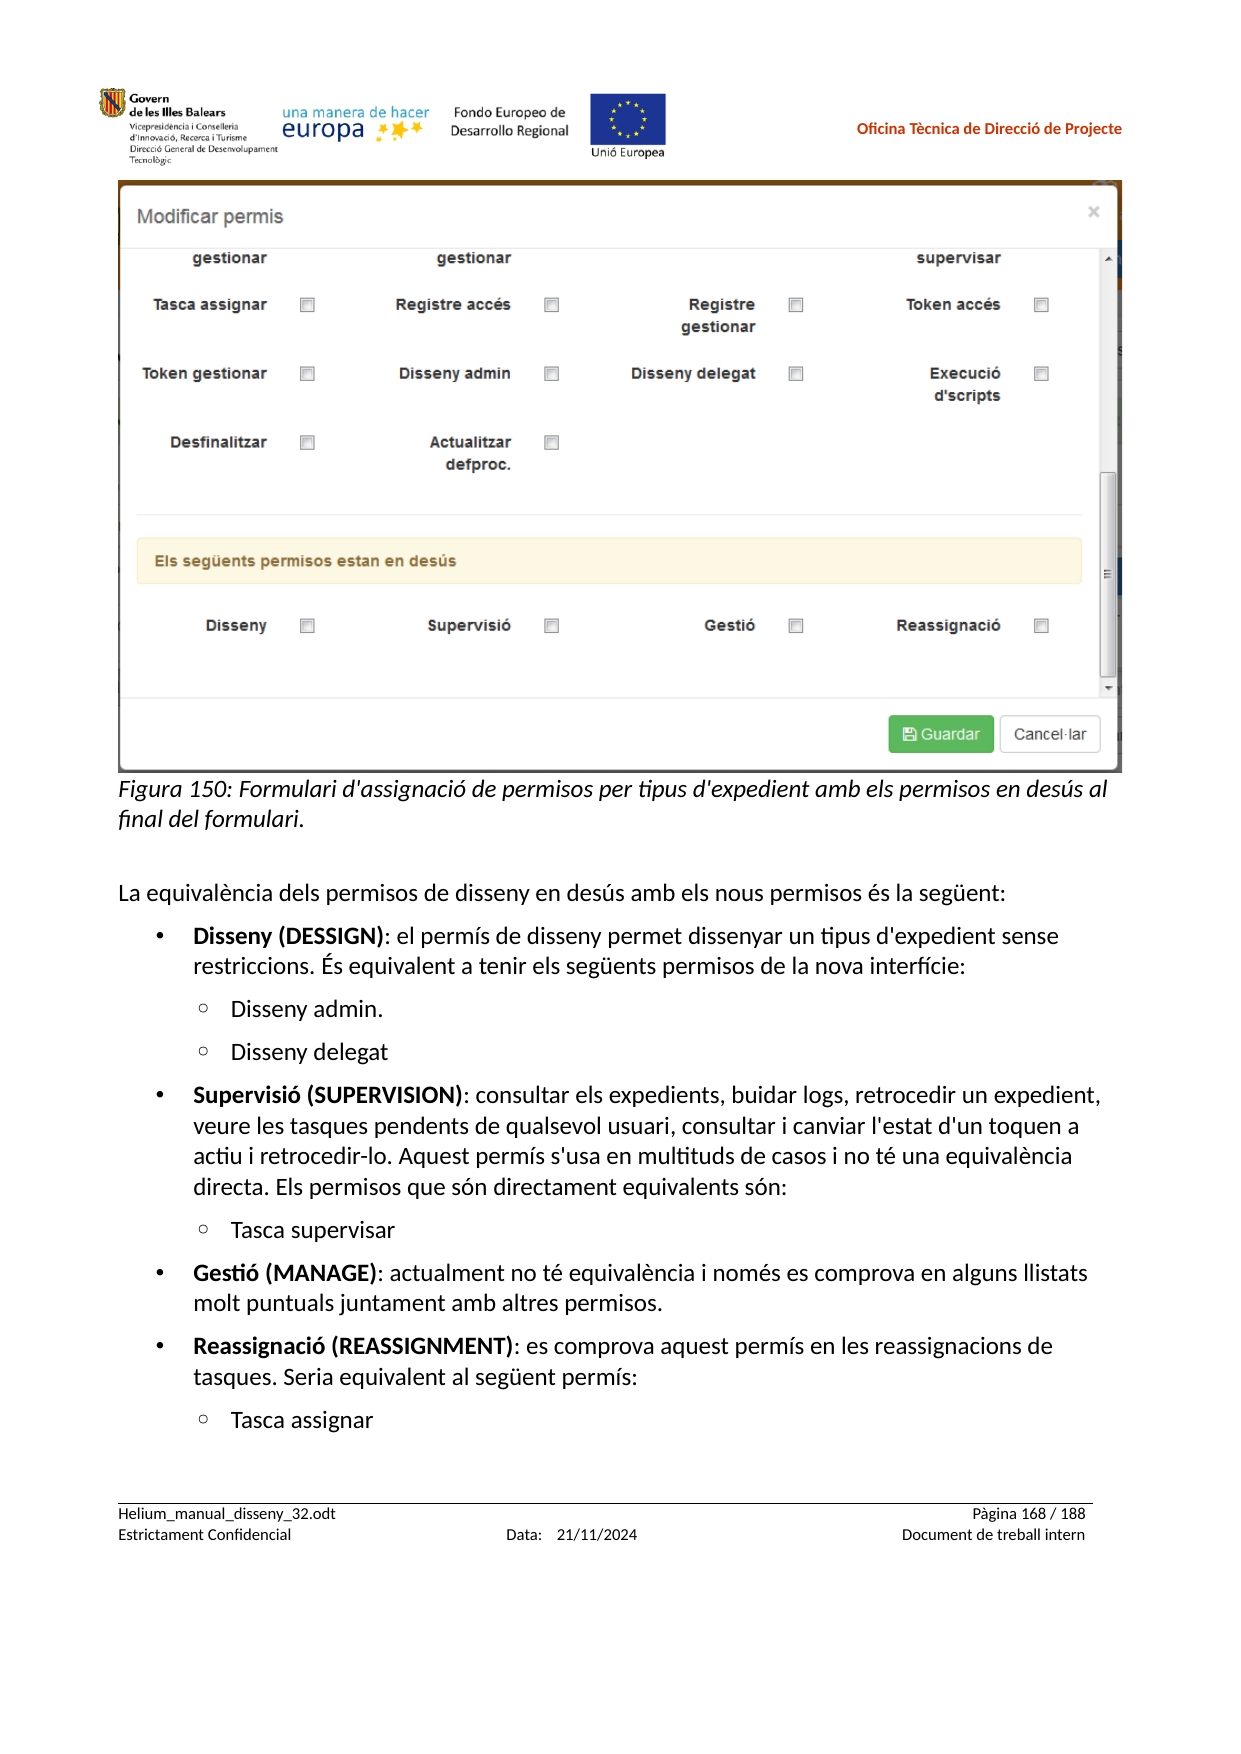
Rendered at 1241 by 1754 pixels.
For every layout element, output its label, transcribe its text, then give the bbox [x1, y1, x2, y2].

list Tasca supervisar [193, 1214, 1122, 1244]
list Disseny (DESSIGN): el permís de disseny permet dissenyar un tipus d'expedient sense restriccions. És equivalent a tenir els següents permisos de la nova interfície: [156, 920, 1122, 981]
list Supervisió (SUPERVISION): consultar els expedients, buidar logs, retrocedir un expedient, veure les tasques pendents de qualsevol usuari, consultar i canviar l'estat d'un toquen a actiu i retrocedir-lo. Aquest permís s'usa en multituds de casos i no té una equivalència directa. Els permisos que són directament equivalents són: [156, 1079, 1122, 1201]
list Gestió (MANAGE): actualment no té equivalència i només es comprova en alguns llistats molt puntuals juntament amb altres permisos. [156, 1257, 1122, 1318]
text La equivalència dels permisos de disseny en desús amb els nous permisos és la següent: [118, 877, 1122, 907]
list Disseny admin. [193, 993, 1122, 1024]
list Disseny delegat [193, 1036, 1122, 1067]
picture [99, 87, 668, 166]
list Reassignació (REASSIGNMENT): es comprova aquest permís en les reassignacions de tasques. Seria equivalent al següent permís: [156, 1331, 1122, 1392]
list Tasca assignar [193, 1404, 1122, 1434]
text Figura 150: Formulari d'assignació de permisos per tipus d'expedient amb els permisos en desús al final del formulari. [118, 773, 1122, 834]
picture [118, 180, 1123, 773]
